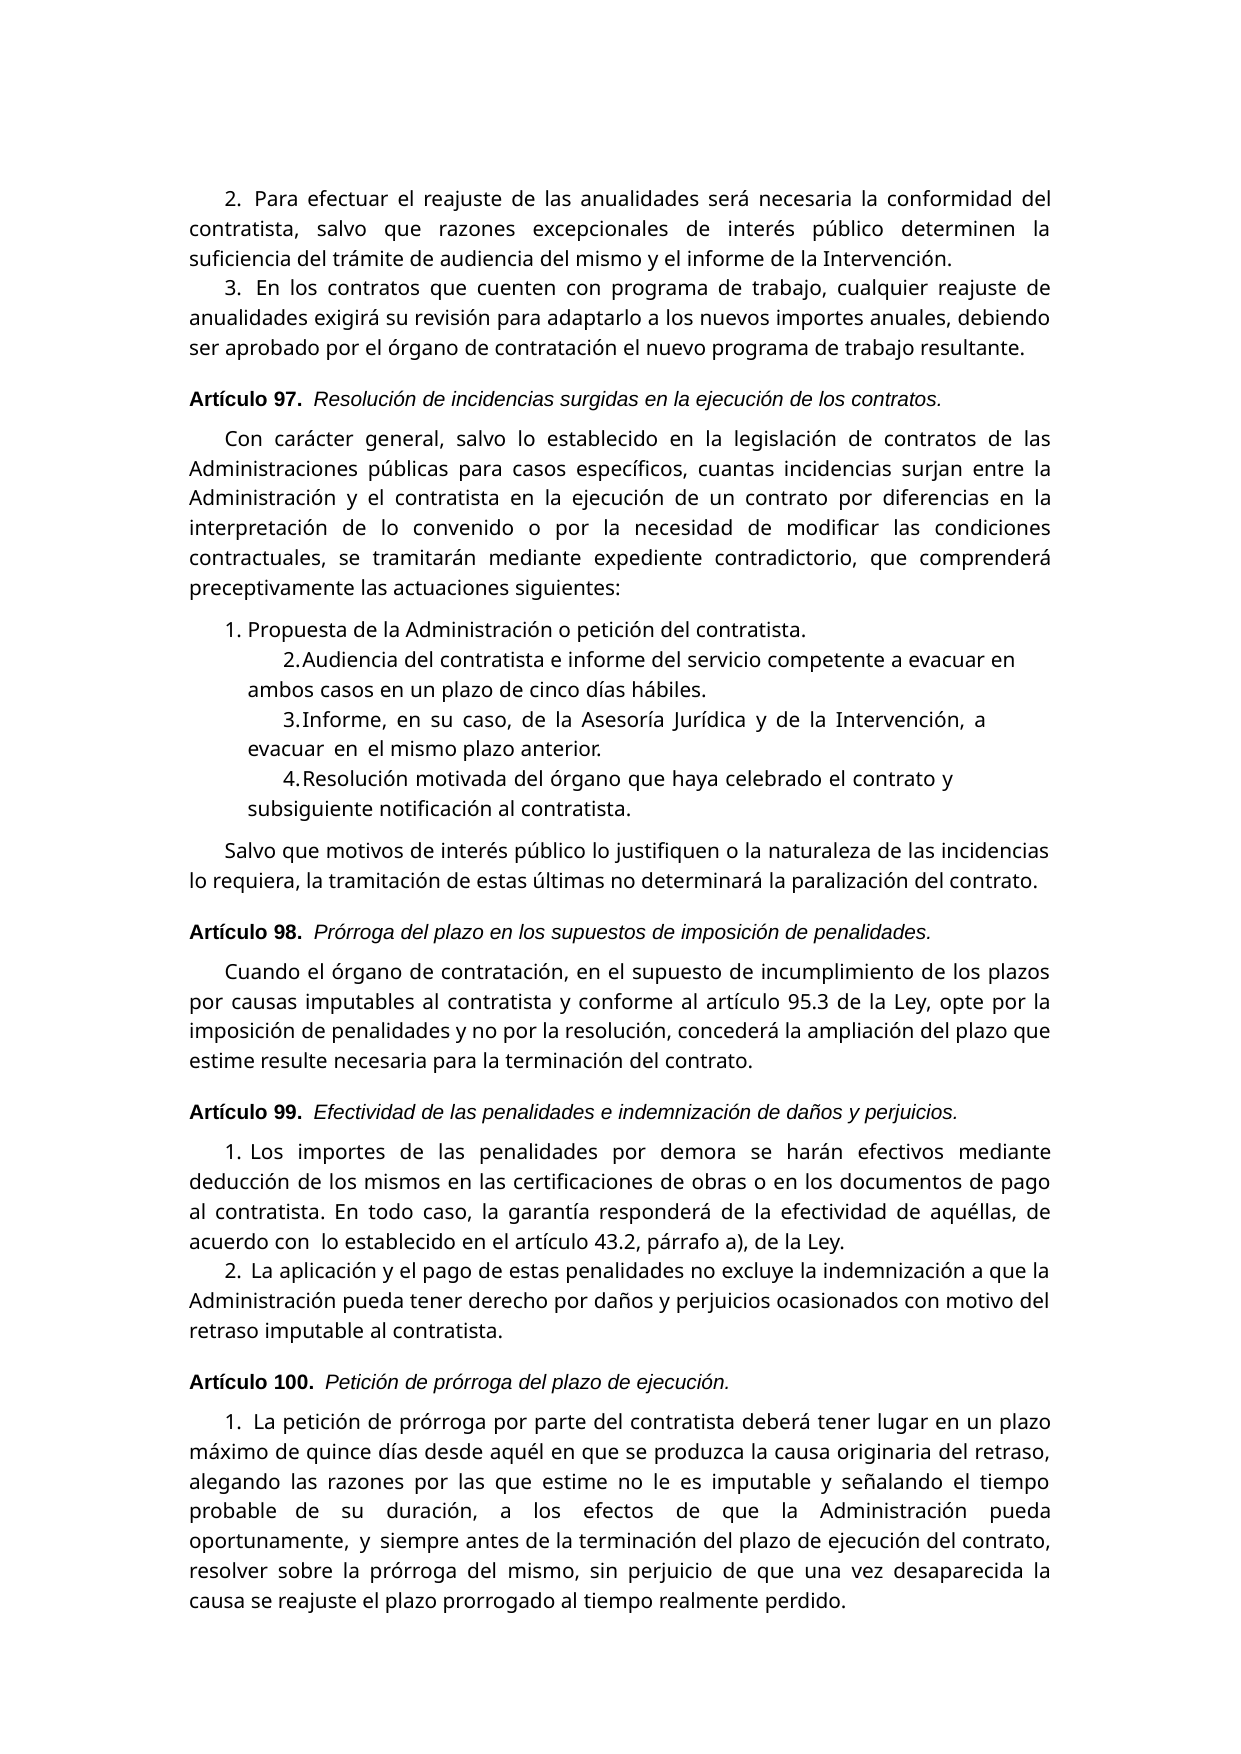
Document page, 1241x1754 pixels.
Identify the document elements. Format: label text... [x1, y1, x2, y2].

list Los importes de las penalidades por demora se harán efectivos mediante deducción de los mismos en las certificaciones de obras o en los documentos de pago al contratista. En todo caso, la garantía responderá de la efectividad de aquéllas, de acuerdo con lo establecido en el artículo 43.2, párrafo a), de la Ley. [189, 1137, 1051, 1255]
text Artículo 99. Efectividad de las penalidades e indemnización de daños y perjuicios. [189, 1100, 1184, 1124]
list La aplicación y el pago de estas penalidades no excluye la indemnización a que la Administración pueda tener derecho por daños y perjuicios ocasionados con motivo del retraso imputable al contratista. [189, 1257, 1051, 1345]
list Propuesta de la Administración o petición del contratista. [224, 615, 1184, 644]
list Para efectuar el reajuste de las anualidades será necesaria la conformidad del contratista, salvo que razones excepcionales de interés público determinen la suficiencia del trámite de audiencia del mismo y el informe de la Intervención. [189, 184, 1051, 272]
text Con carácter general, salvo lo establecido en la legislación de contratos de las Administraciones públicas para casos específicos, cuantas incidencias surjan entre la Administración y el contratista en la ejecución de un contrato por diferencias en la interpretación de lo convenido o por la necesidad de modificar las condiciones contractuales, se tramitarán mediante expediente contradictorio, que comprenderá preceptivamente las actuaciones siguientes: [189, 424, 1051, 601]
text Artículo 97. Resolución de incidencias surgidas en la ejecución de los contratos. [189, 387, 1184, 411]
text Cuando el órgano de contratación, en el supuesto de incumplimiento de los plazos por causas imputables al contratista y conforme al artículo 95.3 de la Ley, opte por la imposición de penalidades y no por la resolución, concederá la ampliación del plazo que estime resulte necesaria para la terminación del contrato. [189, 957, 1051, 1075]
list Audiencia del contratista e informe del servicio competente a evacuar en ambos casos en un plazo de cinco días hábiles. [247, 645, 1051, 703]
list Informe, en su caso, de la Asesoría Jurídica y de la Intervención, a evacuar en el mismo plazo anterior. [247, 705, 1052, 763]
text Salvo que motivos de interés público lo justifiquen o la naturaleza de las incidencias lo requiera, la tramitación de estas últimas no determinará la paralización del contrato. [189, 836, 1051, 895]
list La petición de prórroga por parte del contratista deberá tener lugar en un plazo máximo de quince días desde aquél en que se produzca la causa originaria del retraso, alegando las razones por las que estime no le es imputable y señalando el tiempo probable de su duración, a los efectos de que la Administración pueda oportunamente, y siempre antes de la terminación del plazo de ejecución del contrato, resolver sobre la prórroga del mismo, sin perjuicio de que una vez desaparecida la causa se reajuste el plazo prorrogado al tiempo realmente perdido. [189, 1407, 1051, 1614]
text Artículo 100. Petición de prórroga del plazo de ejecución. [189, 1370, 1184, 1394]
text Artículo 98. Prórroga del plazo en los supuestos de imposición de penalidades. [189, 920, 1184, 944]
list Resolución motivada del órgano que haya celebrado el contrato y subsiguiente notificación al contratista. [247, 764, 1051, 822]
list En los contratos que cuenten con programa de trabajo, cualquier reajuste de anualidades exigirá su revisión para adaptarlo a los nuevos importes anuales, debiendo ser aprobado por el órgano de contratación el nuevo programa de trabajo resultante. [189, 273, 1051, 361]
